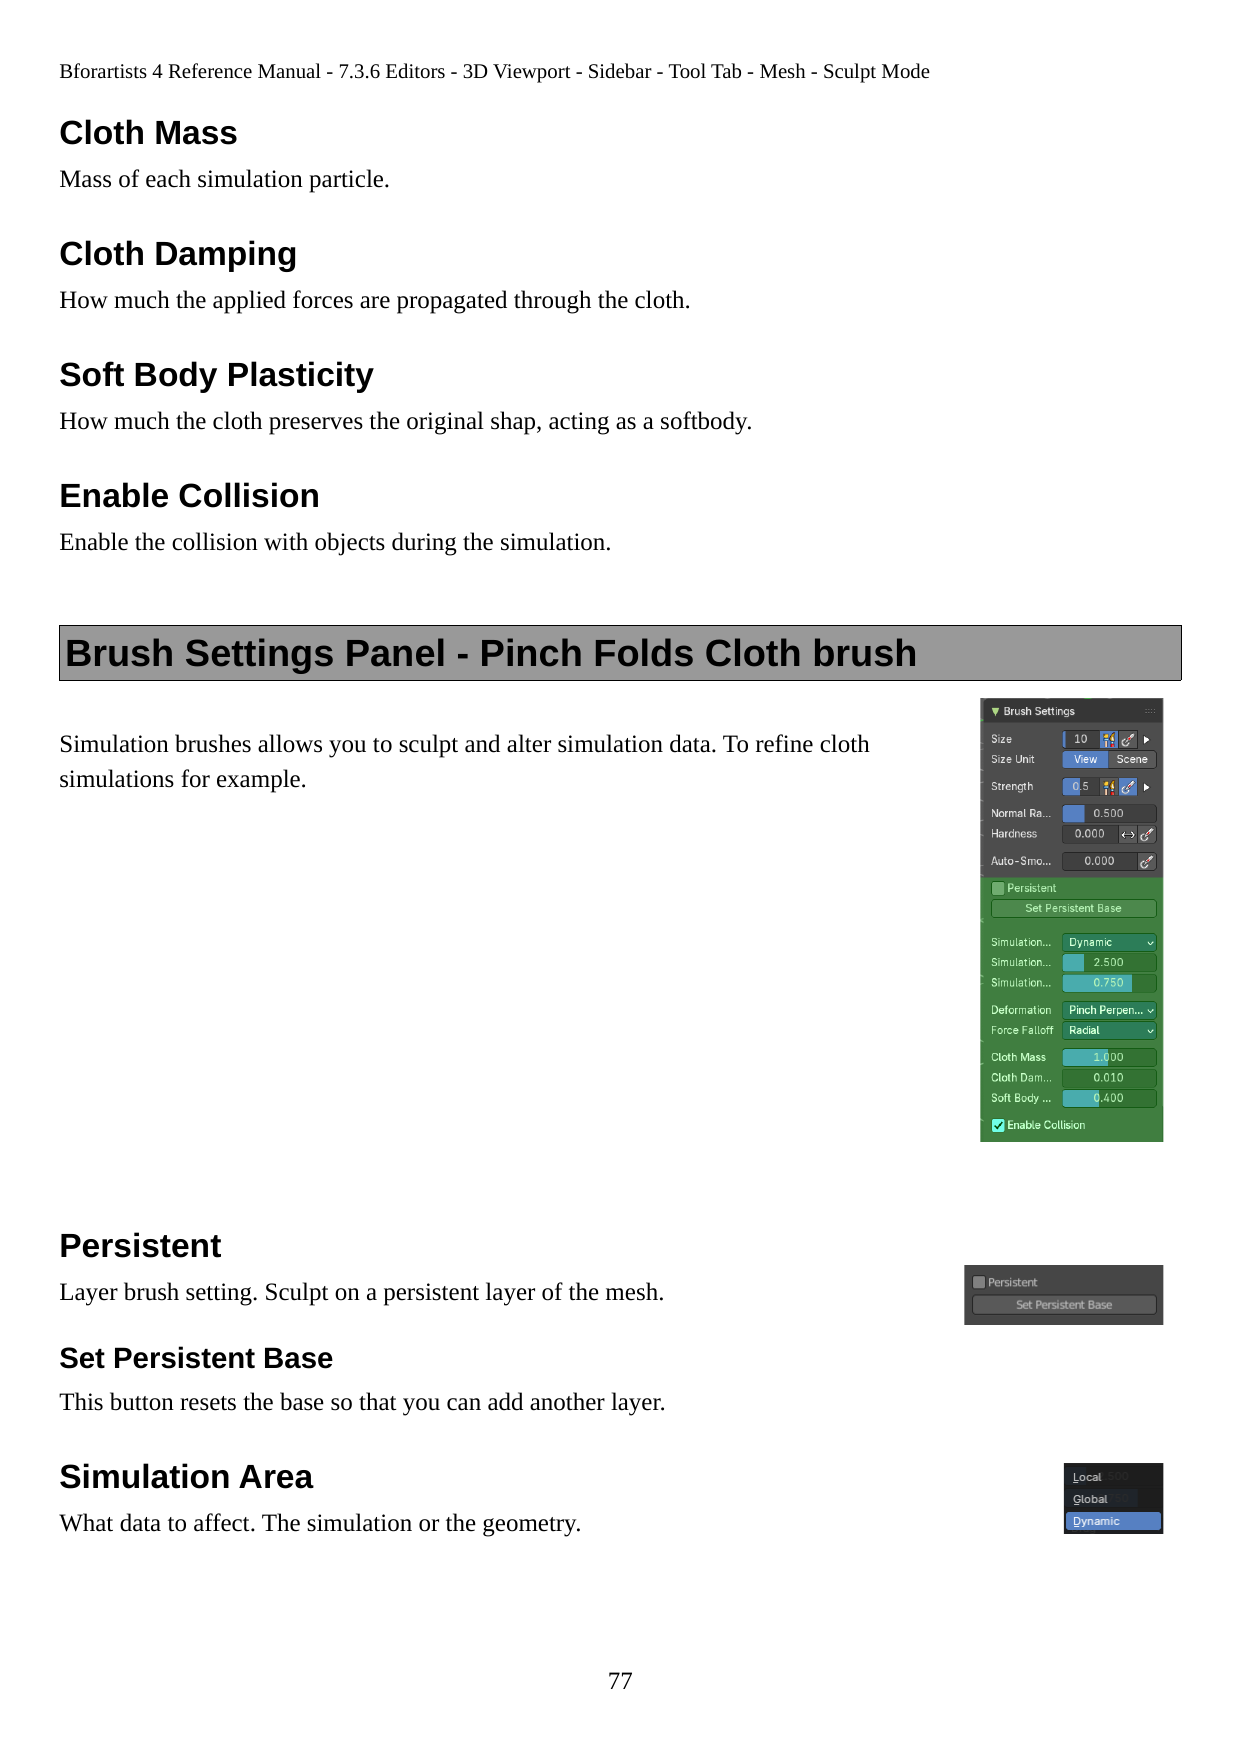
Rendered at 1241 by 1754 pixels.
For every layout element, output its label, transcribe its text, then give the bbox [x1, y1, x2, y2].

subtitle Soft Body Plasticity [59, 355, 1181, 393]
text Enable the collision with objects during the simulation. [59, 527, 1181, 556]
text Mass of each simulation particle. [59, 164, 1181, 192]
text Simulation brushes allows you to sculpt and alter simulation data. To refine cloth simulations for example. [59, 729, 980, 793]
subtitle Persistent [59, 1226, 1181, 1265]
text What data to affect. The simulation or the geometry. [59, 1508, 1181, 1537]
subtitle Set Persistent Base [59, 1341, 1181, 1375]
picture [980, 698, 1164, 1142]
text How much the applied forces are propagated through the cloth. [59, 285, 1181, 313]
text This button resets the base so that you can add another layer. [59, 1387, 1181, 1416]
text How much the cloth preserves the original shap, acting as a softbody. [59, 406, 1181, 434]
subtitle Cloth Mass [59, 113, 1181, 151]
picture [964, 1265, 1164, 1325]
subtitle Simulation Area [59, 1457, 1181, 1496]
picture [1063, 1463, 1164, 1534]
subtitle Enable Collision [59, 476, 1181, 514]
subtitle Cloth Damping [59, 234, 1181, 272]
text Layer brush setting. Sculpt on a persistent layer of the mesh. [59, 1277, 964, 1306]
table_header Brush Settings Panel - Pinch Folds Cloth brush [60, 626, 1181, 680]
